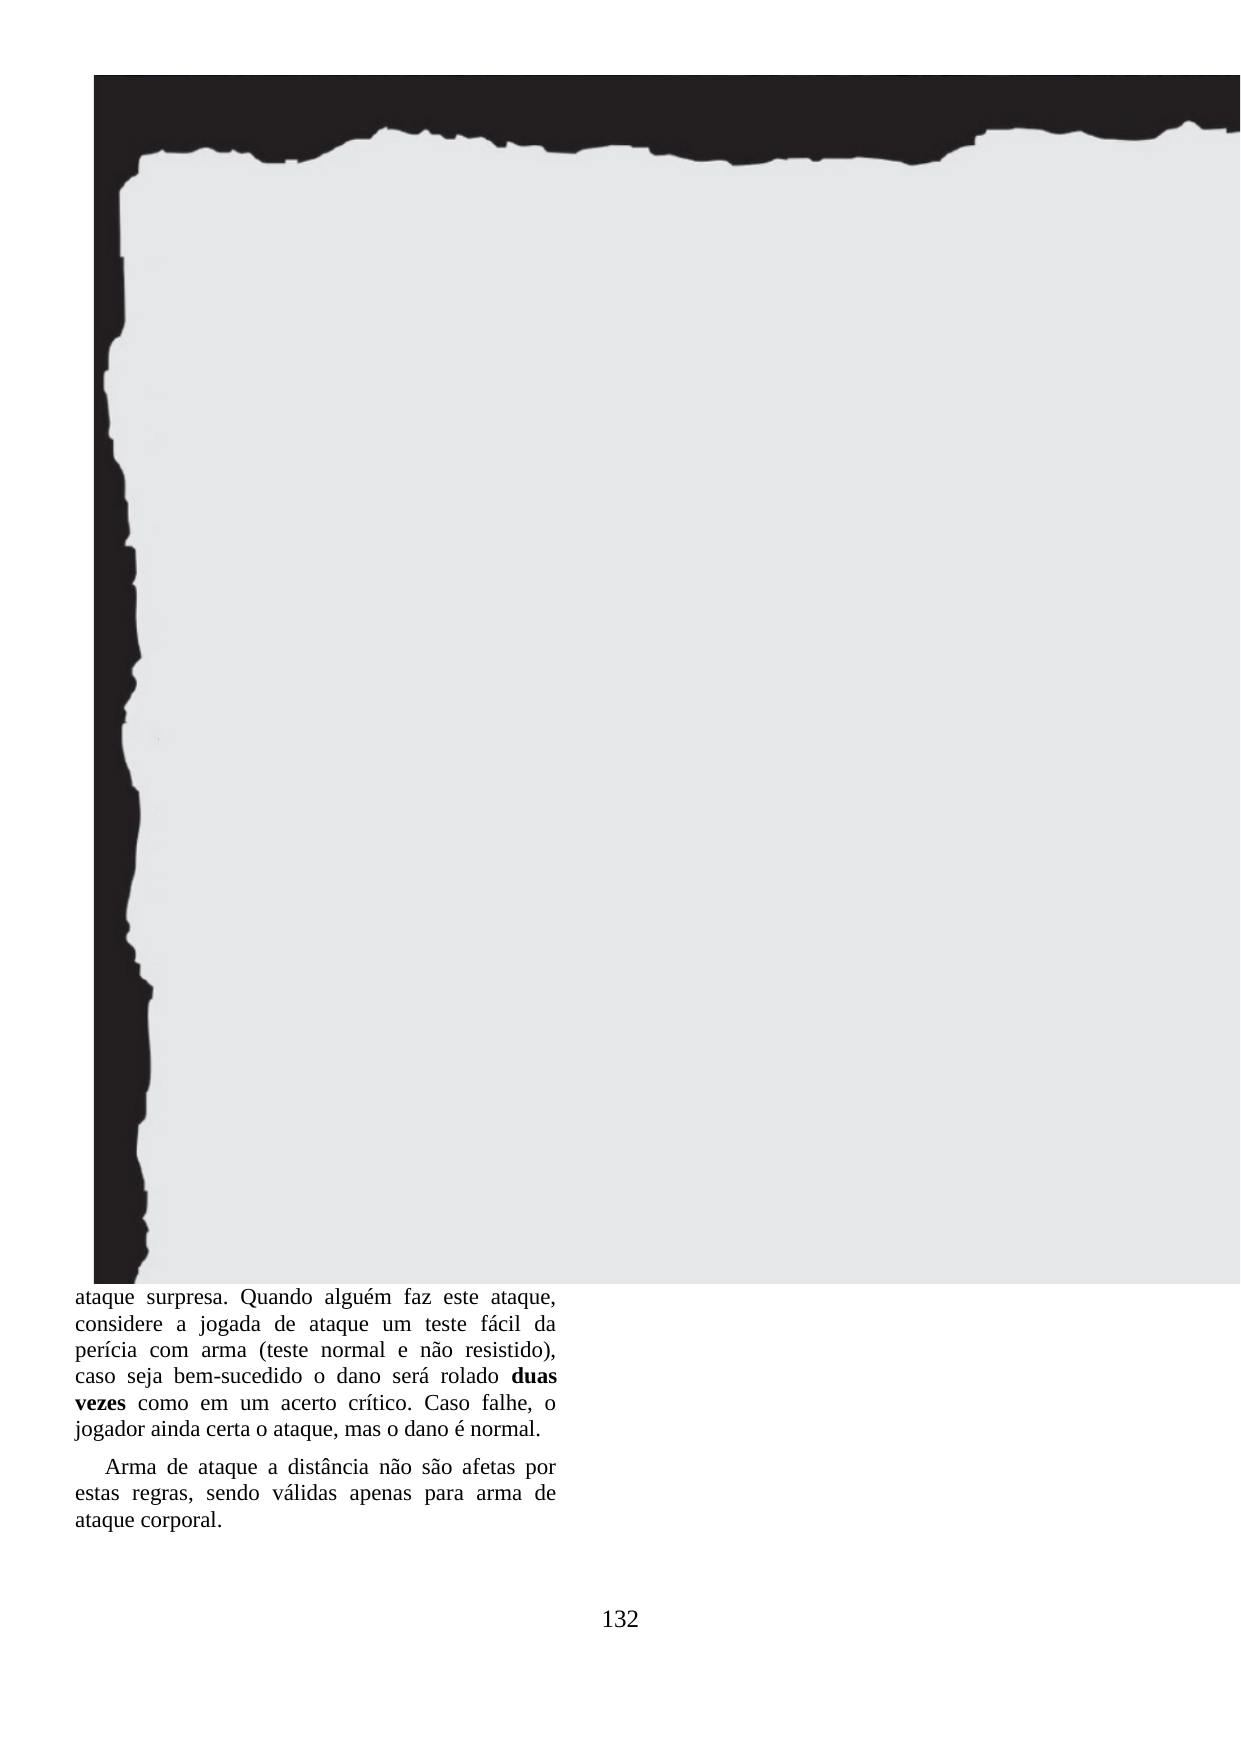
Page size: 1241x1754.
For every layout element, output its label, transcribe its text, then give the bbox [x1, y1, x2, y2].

subtitle Arma de ataque a distância não são afetas por estas regras, sendo válidas apenas para arma de ataque corporal. [75, 1453, 557, 1532]
subtitle ataque surpresa. Quando alguém faz este ataque, considere a jogada de ataque um teste fácil da perícia com arma (teste normal e não resistido), caso seja bem-sucedido o dano será rolado duas vezes como em um acerto crítico. Caso falhe, o jogador ainda certa o ataque, mas o dano é normal. [75, 1283, 557, 1441]
picture [93, 75, 1241, 1284]
